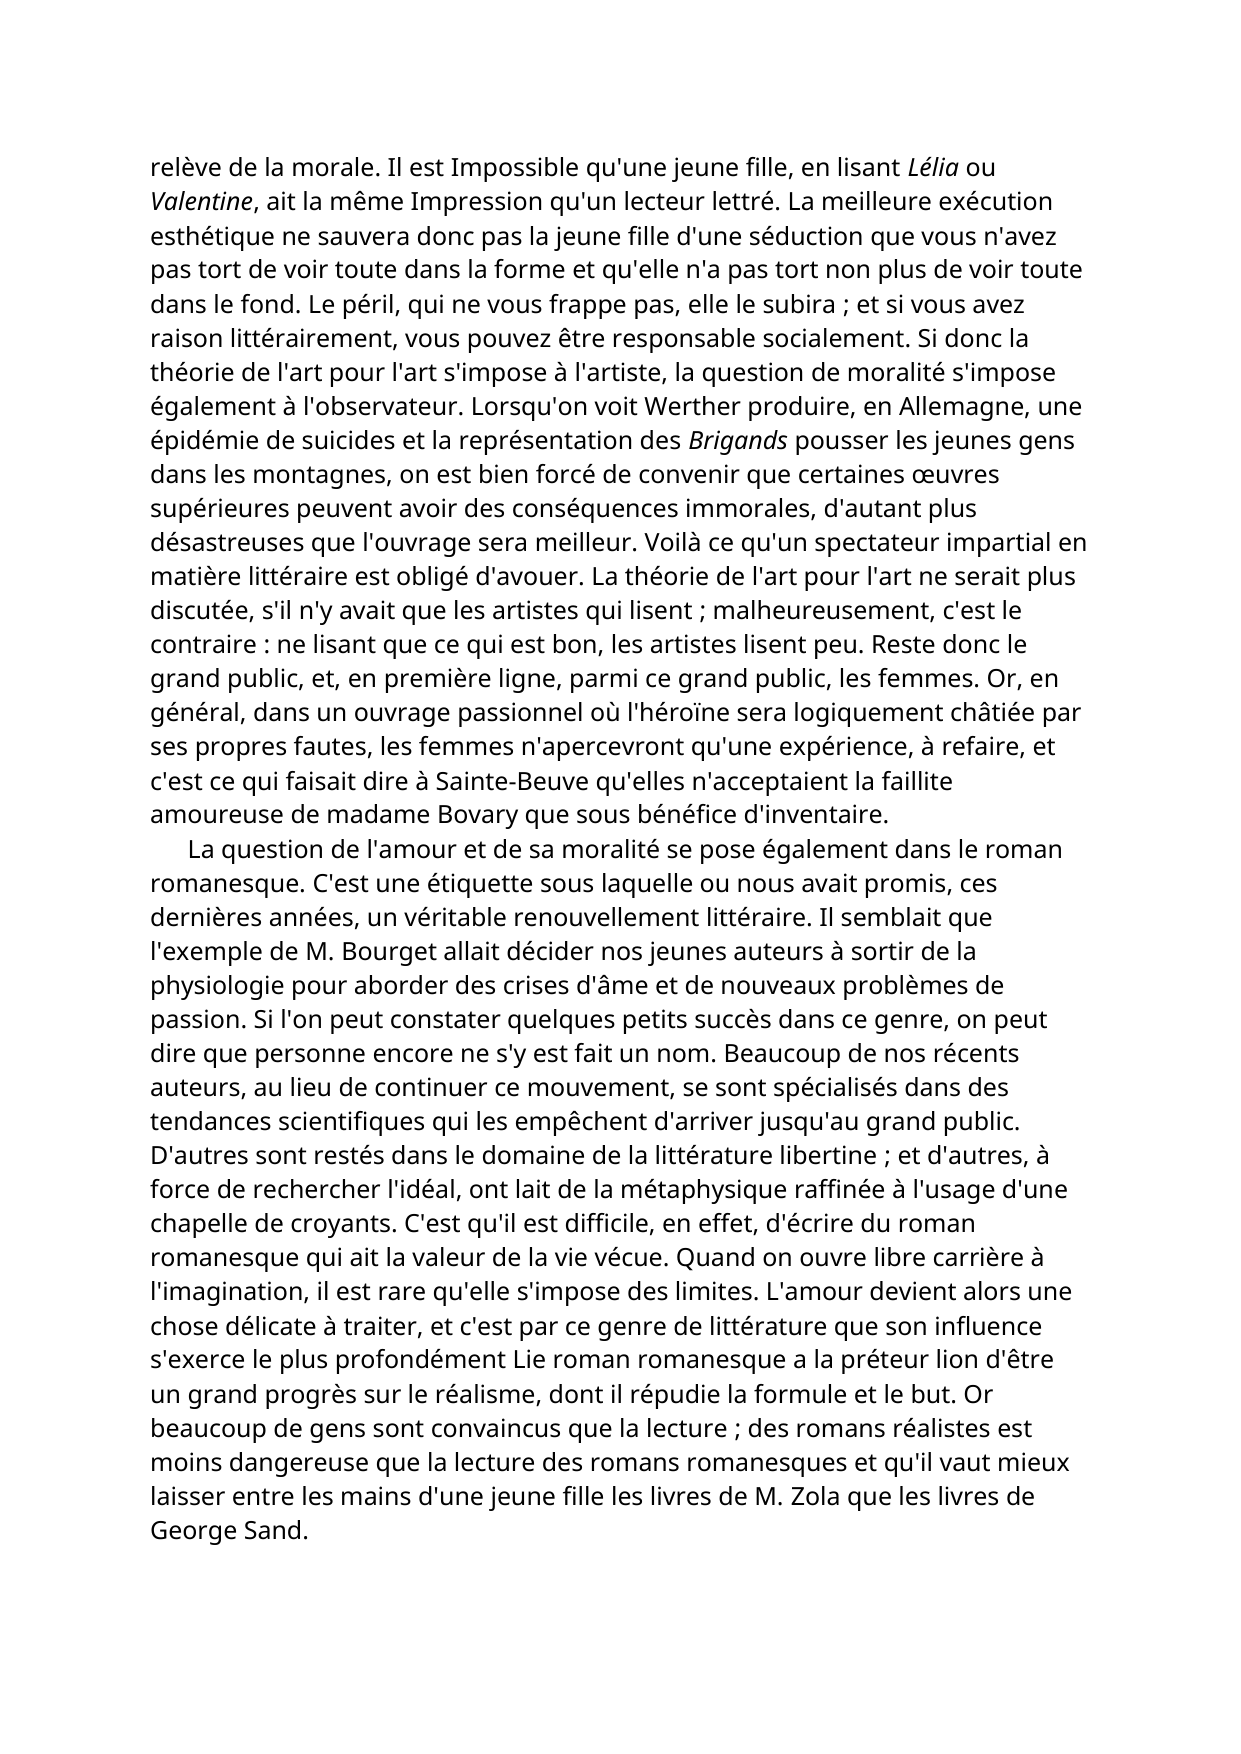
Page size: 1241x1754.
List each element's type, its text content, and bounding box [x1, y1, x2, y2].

text relève de la morale. Il est Impossible qu'une jeune fille, en lisant Lélia ou Valentine, ait la même Impression qu'un lecteur lettré. La meilleure exécution esthétique ne sauvera donc pas la jeune fille d'une séduction que vous n'avez pas tort de voir toute dans la forme et qu'elle n'a pas tort non plus de voir toute dans le fond. Le péril, qui ne vous frappe pas, elle le subira ; et si vous avez raison littérairement, vous pouvez être responsable socialement. Si donc la théorie de l'art pour l'art s'impose à l'artiste, la question de moralité s'impose également à l'observateur. Lorsqu'on voit Werther produire, en Allemagne, une épidémie de suicides et la représentation des Brigands pousser les jeunes gens dans les montagnes, on est bien forcé de convenir que certaines œuvres supérieures peuvent avoir des conséquences immorales, d'autant plus désastreuses que l'ouvrage sera meilleur. Voilà ce qu'un spectateur impartial en matière littéraire est obligé d'avouer. La théorie de l'art pour l'art ne serait plus discutée, s'il n'y avait que les artistes qui lisent ; malheureusement, c'est le contraire : ne lisant que ce qui est bon, les artistes lisent peu. Reste donc le grand public, et, en première ligne, parmi ce grand public, les femmes. Or, en général, dans un ouvrage passionnel où l'héroïne sera logiquement châtiée par ses propres fautes, les femmes n'apercevront qu'une expérience, à refaire, et c'est ce qui faisait dire à Sainte-Beuve qu'elles n'acceptaient la faillite amoureuse de madame Bovary que sous bénéfice d'inventaire. [150, 150, 1091, 831]
text La question de l'amour et de sa moralité se pose également dans le roman romanesque. C'est une étiquette sous laquelle ou nous avait promis, ces dernières années, un véritable renouvellement littéraire. Il semblait que l'exemple de M. Bourget allait décider nos jeunes auteurs à sortir de la physiologie pour aborder des crises d'âme et de nouveaux problèmes de passion. Si l'on peut constater quelques petits succès dans ce genre, on peut dire que personne encore ne s'y est fait un nom. Beaucoup de nos récents auteurs, au lieu de continuer ce mouvement, se sont spécialisés dans des tendances scientifiques qui les empêchent d'arriver jusqu'au grand public. D'autres sont restés dans le domaine de la littérature libertine ; et d'autres, à force de rechercher l'idéal, ont lait de la métaphysique raffinée à l'usage d'une chapelle de croyants. C'est qu'il est difficile, en effet, d'écrire du roman romanesque qui ait la valeur de la vie vécue. Quand on ouvre libre carrière à l'imagination, il est rare qu'elle s'impose des limites. L'amour devient alors une chose délicate à traiter, et c'est par ce genre de littérature que son influence s'exerce le plus profondément Lie roman romanesque a la préteur lion d'être un grand progrès sur le réalisme, dont il répudie la formule et le but. Or beaucoup de gens sont convaincus que la lecture ; des romans réalistes est moins dangereuse que la lecture des romans romanesques et qu'il vaut mieux laisser entre les mains d'une jeune fille les livres de M. Zola que les livres de George Sand. [150, 831, 1091, 1547]
